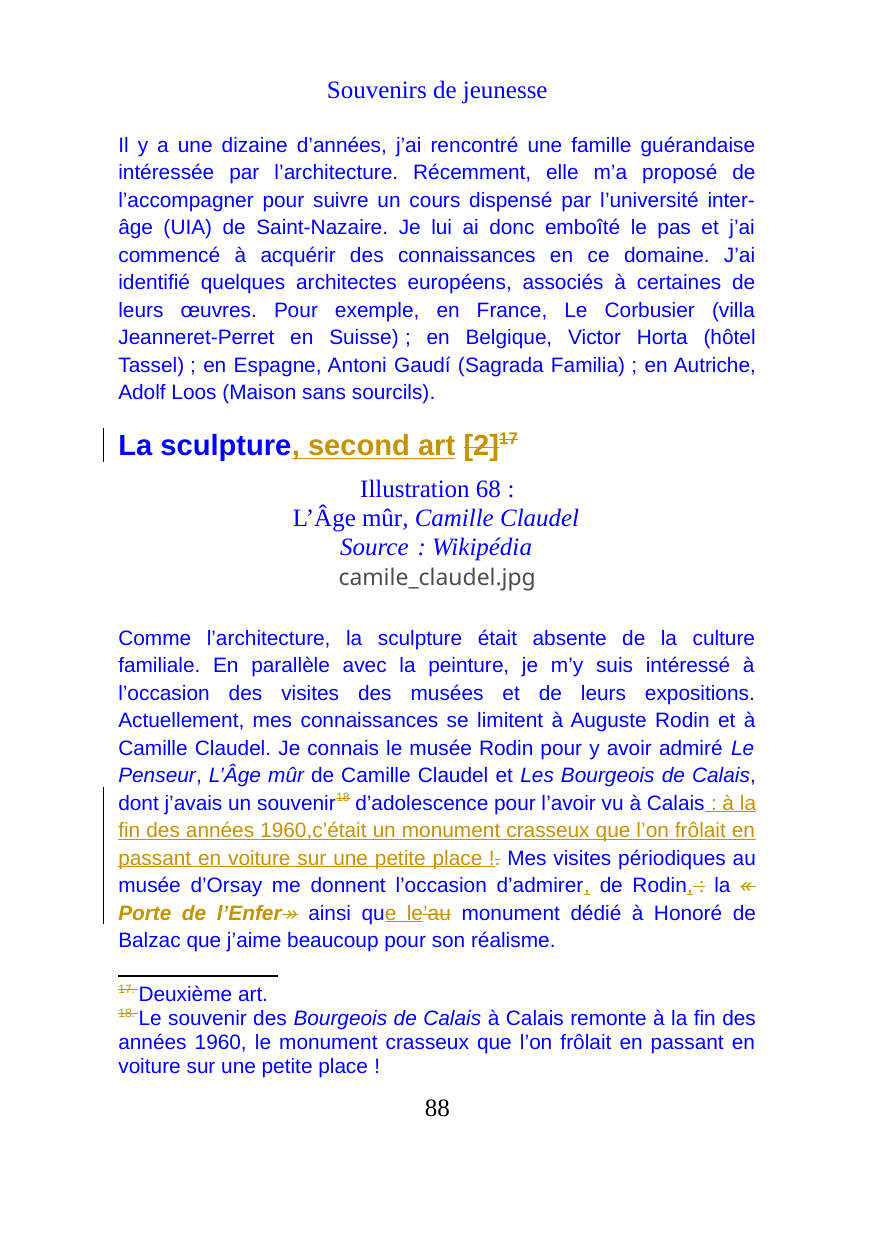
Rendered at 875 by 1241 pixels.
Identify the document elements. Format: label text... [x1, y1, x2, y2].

text Source : Wikipédia [118, 532, 756, 561]
text Comme l’architecture, la sculpture était absente de la culture familiale. En parallèle avec la peinture, je m’y suis intéressé à l’occasion des visites des musées et de leurs expositions. Actuellement, mes connaissances se limitent à Auguste Rodin et à Camille Claudel. Je connais le musée Rodin pour y avoir admiré Le Penseur, L’Âge mûr de Camille Claudel et Les Bourgeois de Calais, dont j’avais un souvenir d’adolescence pour l’avoir vu à Calais : à la fin des années 1960,c’était un monument crasseux que l’on frôlait en [118, 625, 756, 839]
text camile_claudel.jpg [118, 561, 756, 592]
text Illustration 68 : [118, 474, 756, 503]
text passant en voiture sur une petite place ! Mes visites périodiques au musée d’Orsay me donnent l’occasion d’admirer, de Rodin, la Porte de l’Enfer ainsi que le monument dédié à Honoré de Balzac que j’aime beaucoup pour son réalisme. [118, 840, 756, 952]
text Il y a une dizaine d’années, j’ai rencontré une famille guérandaise intéressée par l’architecture. Récemment, elle m’a proposé de l’accompagner pour suivre un cours dispensé par l’université inter-âge (UIA) de Saint-Nazaire. Je lui ai donc emboîté le pas et j’ai commencé à acquérir des connaissances en ce domaine. J’ai identifié quelques architectes européens, associés à certaines de leurs œuvres. Pour exemple, en France, Le Corbusier (villa Jeanneret-Perret en Suisse) ; en Belgique, Victor Horta (hôtel Tassel) ; en Espagne, Antoni Gaudí (Sagrada Familia) ; en Autriche, Adolf Loos (Maison sans sourcils). [118, 132, 756, 404]
text L’Âge mûr, Camille Claudel [118, 503, 756, 532]
subtitle La sculpture, second art [118, 428, 756, 462]
